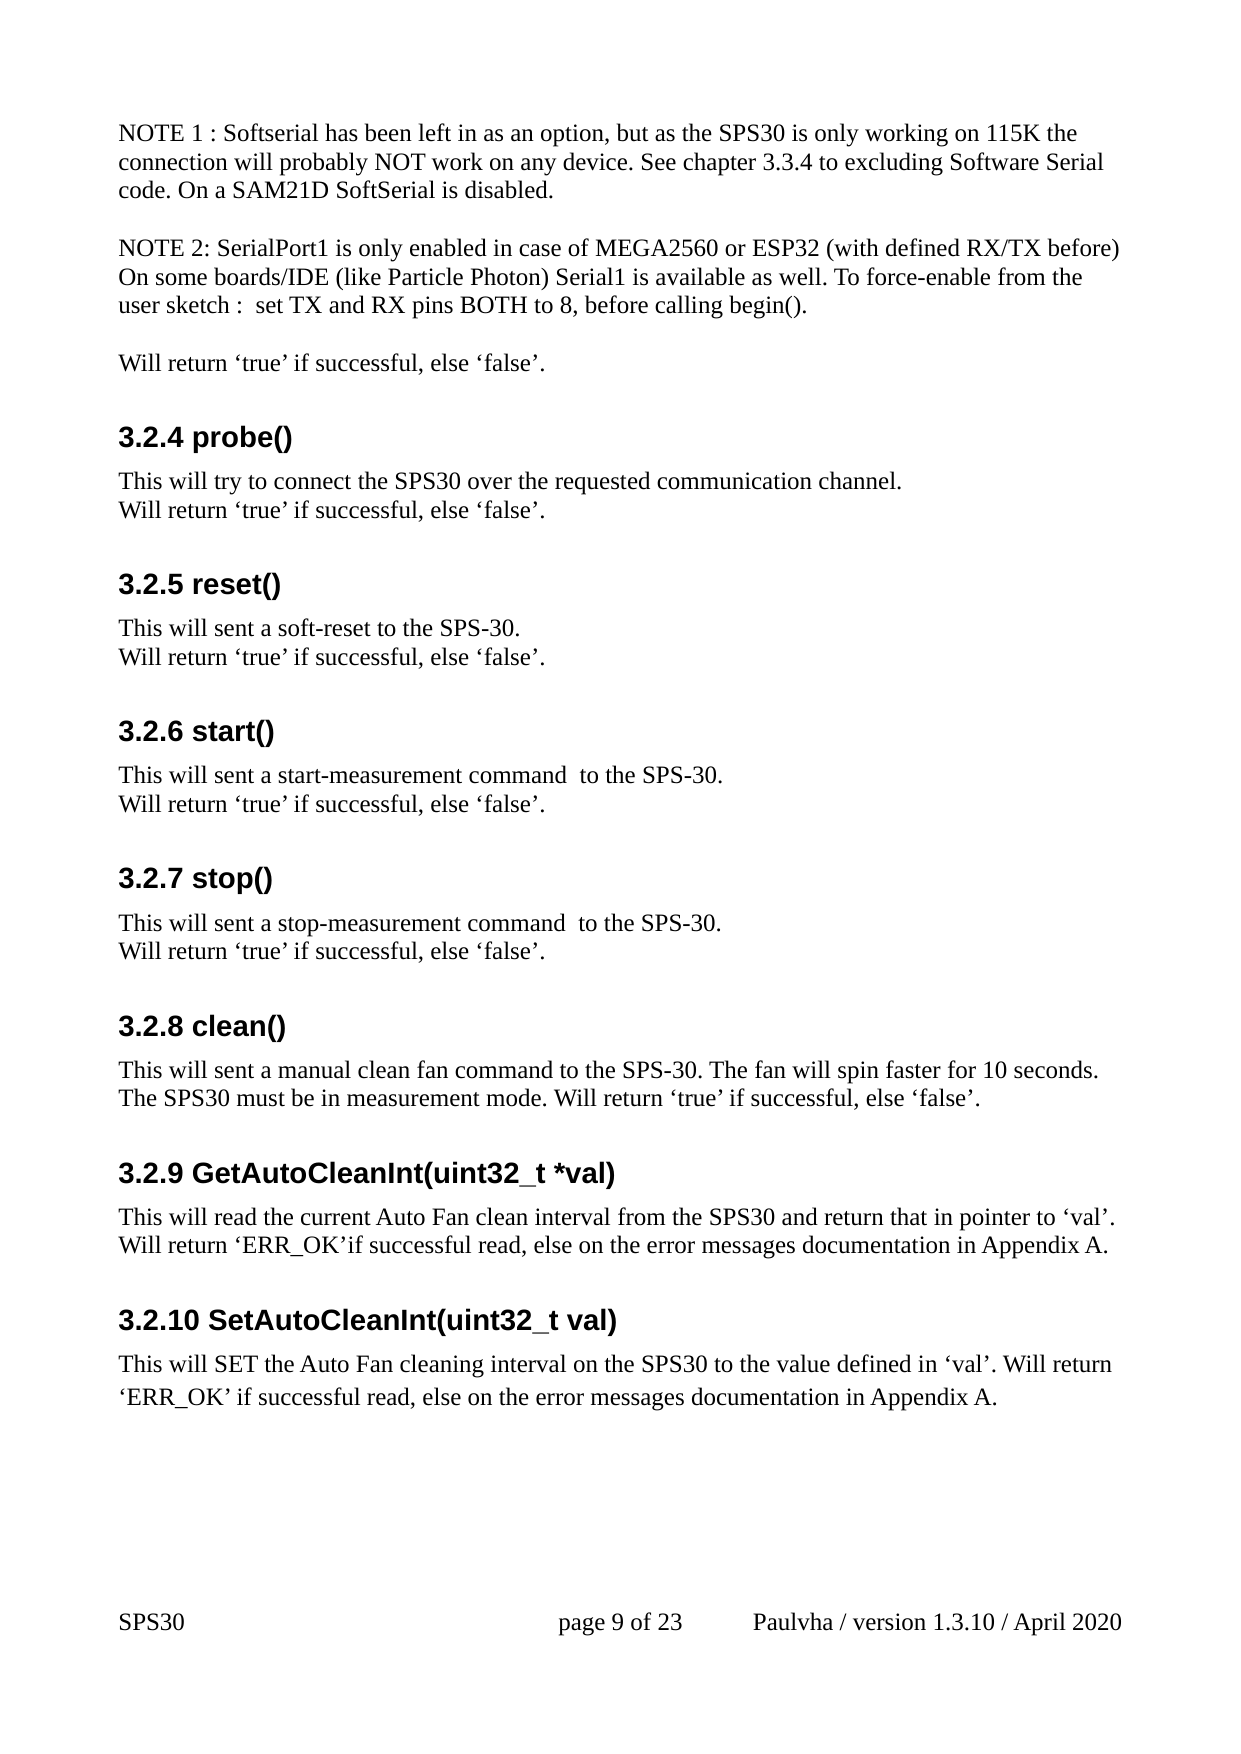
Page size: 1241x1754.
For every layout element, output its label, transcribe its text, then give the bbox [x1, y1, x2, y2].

subtitle 3.2.7 stop() [118, 861, 1122, 895]
text Will return ‘true’ if successful, else ‘false’. [118, 348, 1122, 377]
subtitle 3.2.10 SetAutoCleanInt(uint32_t val) [118, 1303, 1122, 1336]
text Will return ‘true’ if successful, else ‘false’. [118, 936, 1122, 965]
text On some boards/IDE (like Particle Photon) Serial1 is available as well. To force-enable from the user sketch : set TX and RX pins BOTH to 8, before calling begin(). [118, 262, 1122, 319]
text Will return ‘true’ if successful, else ‘false’. [118, 495, 1122, 524]
text Will return ‘true’ if successful, else ‘false’. [118, 642, 1122, 671]
text The SPS30 must be in measurement mode. Will return ‘true’ if successful, else ‘false’. [118, 1083, 1122, 1112]
text Will return ‘ERR_OK’if successful read, else on the error messages documentation in Appendix A. [118, 1231, 1122, 1259]
text Will return ‘true’ if successful, else ‘false’. [118, 789, 1122, 818]
text This will sent a soft-reset to the SPS-30. [118, 613, 1122, 642]
text NOTE 1 : Softserial has been left in as an option, but as the SPS30 is only working on 115K the connection will probably NOT work on any device. See chapter 3.3.4 to excluding Software Serial code. On a SAM21D SoftSerial is disabled. [118, 118, 1122, 204]
subtitle 3.2.4 probe() [118, 420, 1122, 454]
text This will sent a manual clean fan command to the SPS-30. The fan will spin faster for 10 seconds. [118, 1055, 1122, 1083]
subtitle 3.2.9 GetAutoCleanInt(uint32_t *val) [118, 1156, 1122, 1189]
text This will try to connect the SPS30 over the requested communication channel. [118, 466, 1122, 495]
subtitle 3.2.8 clean() [118, 1008, 1122, 1042]
subtitle 3.2.5 reset() [118, 567, 1122, 601]
text NOTE 2: SerialPort1 is only enabled in case of MEGA2560 or ESP32 (with defined RX/TX before) [118, 233, 1122, 262]
text This will read the current Auto Fan clean interval from the SPS30 and return that in pointer to ‘val’. [118, 1202, 1122, 1231]
text This will SET the Auto Fan cleaning interval on the SPS30 to the value defined in ‘val’. Will return ‘ERR_OK’ if successful read, else on the error messages documentation in Appendix A. [118, 1349, 1122, 1411]
text This will sent a start-measurement command to the SPS-30. [118, 761, 1122, 789]
text This will sent a stop-measurement command to the SPS-30. [118, 908, 1122, 936]
subtitle 3.2.6 start() [118, 714, 1122, 748]
